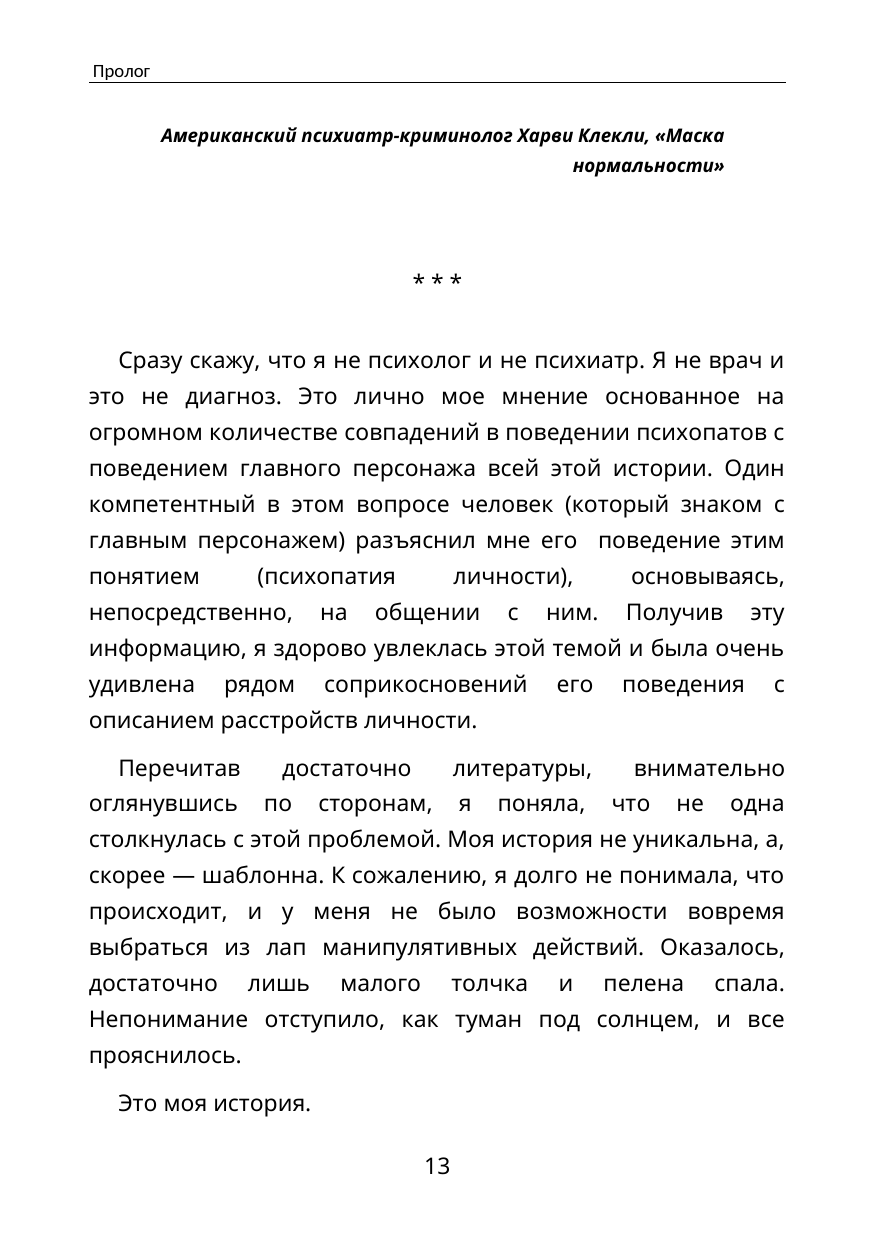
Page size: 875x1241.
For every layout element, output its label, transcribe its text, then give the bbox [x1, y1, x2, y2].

text Перечитав достаточно литературы, внимательно оглянувшись по сторонам, я поняла, что не одна столкнулась с этой проблемой. Моя история не уникальна, а, скорее — шаблонна. К сожалению, я долго не понимала, что происходит, и у меня не было возможности вовремя выбраться из лап манипулятивных действий. Оказалось, достаточно лишь малого толчка и пелена спала. Непонимание отступило, как туман под солнцем, и все прояснилось. [88, 751, 786, 1070]
text Сразу скажу, что я не психолог и не психиатр. Я не врач и это не диагноз. Это лично мое мнение основанное на огромном количестве совпадений в поведении психопатов с поведением главного персонажа всей этой истории. Один компетентный в этом вопросе человек (который знаком с главным персонажем) разъяснил мне его поведение этим понятием (психопатия личности), основываясь, непосредственно, на общении с ним. Получив эту информацию, я здорово увлеклась этой темой и была очень удивлена рядом соприкосновений его поведения с описанием расстройств личности. [88, 344, 786, 735]
text Это моя история. [88, 1087, 786, 1118]
subtitle * * * [88, 267, 786, 298]
text Американский психиатр-криминолог Харви Клекли, «Маска нормальности» [148, 118, 726, 178]
